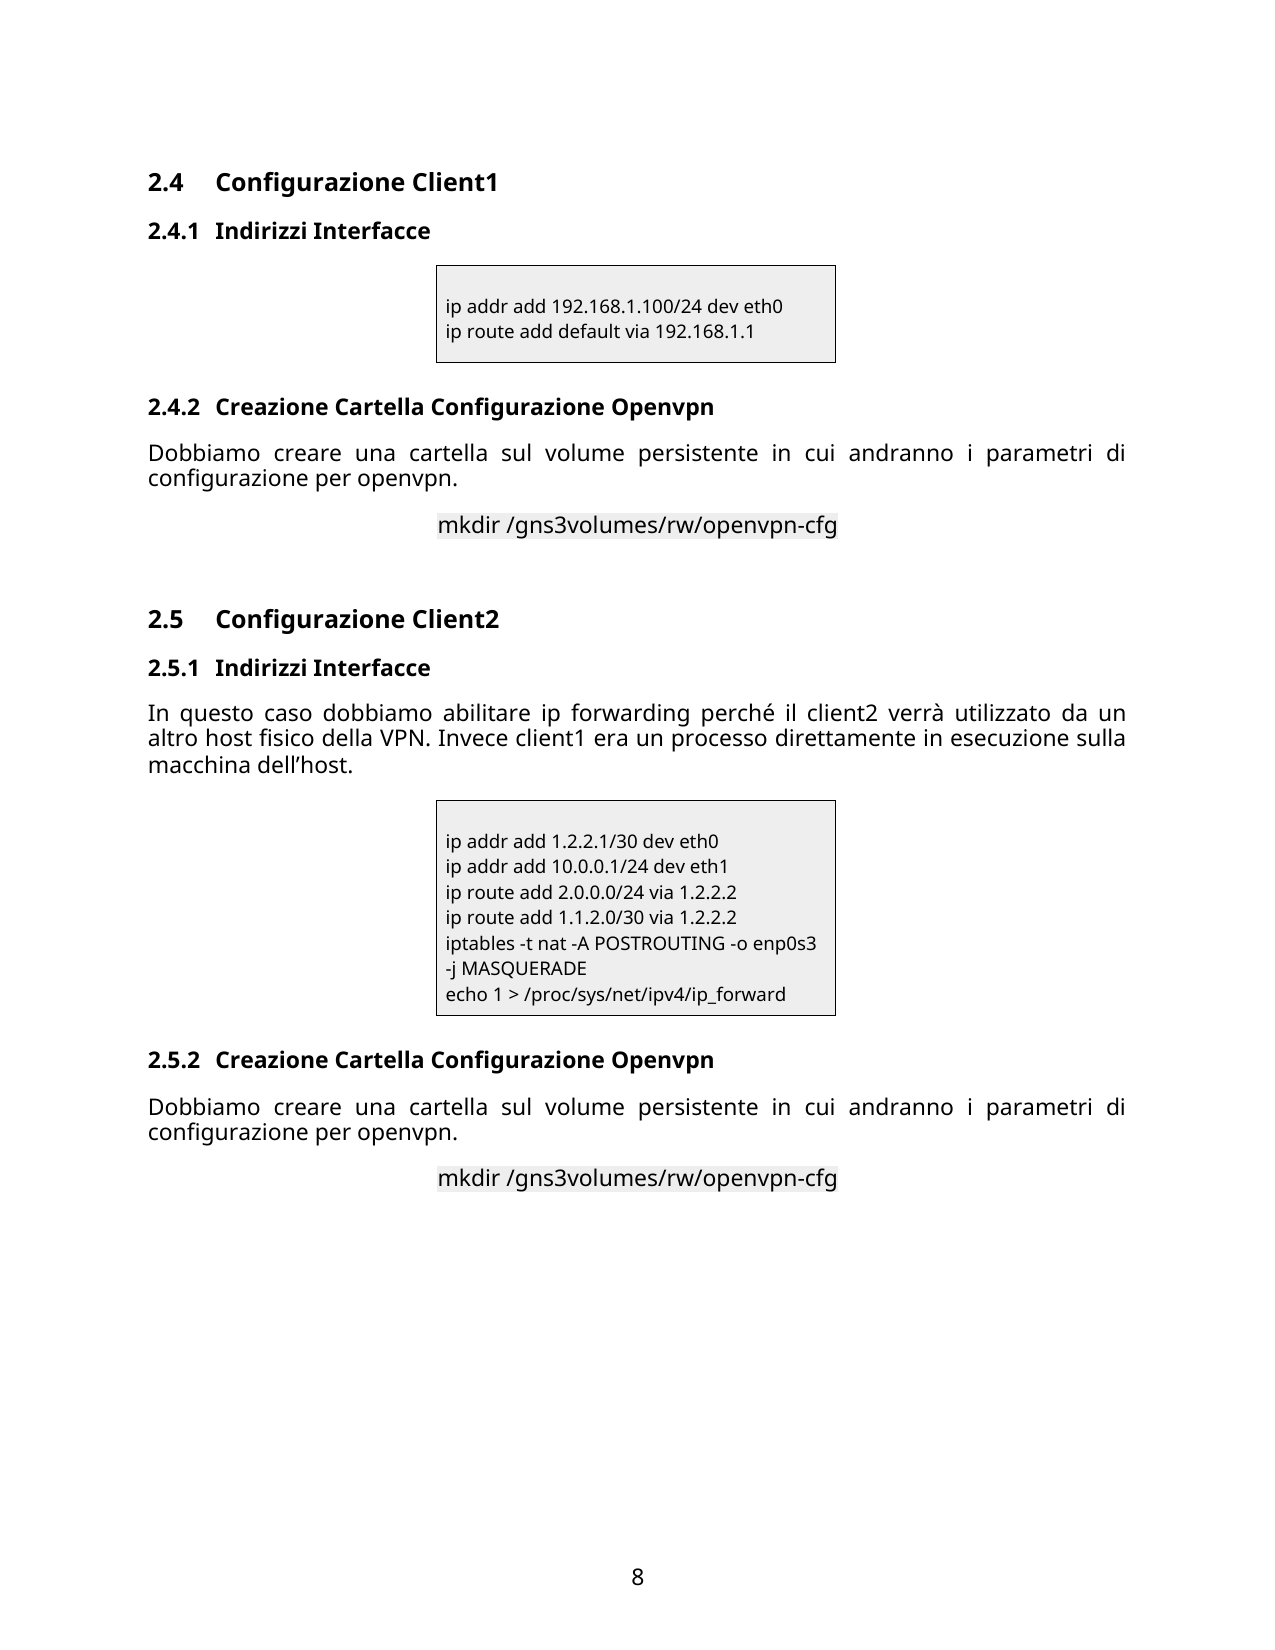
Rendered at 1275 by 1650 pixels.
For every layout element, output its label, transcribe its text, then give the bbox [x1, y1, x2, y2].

text Dobbiamo creare una cartella sul volume persistente in cui andranno i parametri di configurazione per openvpn. [148, 441, 1127, 494]
subtitle Creazione Cartella Configurazione Openvpn [148, 801, 1127, 1075]
list ip route add default via 192.168.1.1 [445, 318, 827, 344]
text mkdir /gns3volumes/rw/openvpn-cfg [148, 1166, 1127, 1192]
subtitle Creazione Cartella Configurazione Openvpn [148, 266, 1127, 422]
list ip route add 2.0.0.0/24 via 1.2.2.2 [445, 879, 827, 904]
list echo 1 > /proc/sys/net/ipv4/ip_forward [445, 981, 827, 1007]
list ip addr add 1.2.2.1/30 dev eth0 [445, 828, 827, 853]
subtitle Indirizzi Interfacce [148, 655, 1127, 681]
list ip addr add 10.0.0.1/24 dev eth1 [445, 853, 827, 879]
list ip addr add 192.168.1.100/24 dev eth0 [445, 293, 827, 318]
text In questo caso dobbiamo abilitare ip forwarding perché il client2 verrà utilizzato da un altro host fisico della VPN. Invece client1 era un processo direttamente in esecuzione sulla macchina dell’host. [148, 700, 1127, 780]
subtitle Configurazione Client2 [148, 605, 1127, 634]
subtitle Configurazione Client1 [148, 168, 1127, 197]
list iptables -t nat -A POSTROUTING -o enp0s3 -j MASQUERADE [445, 930, 827, 981]
text Dobbiamo creare una cartella sul volume persistente in cui andranno i parametri di configurazione per openvpn. [148, 1094, 1127, 1147]
text mkdir /gns3volumes/rw/openvpn-cfg [148, 512, 1127, 539]
subtitle Indirizzi Interfacce [148, 218, 1127, 245]
list ip route add 1.1.2.0/30 via 1.2.2.2 [445, 904, 827, 930]
